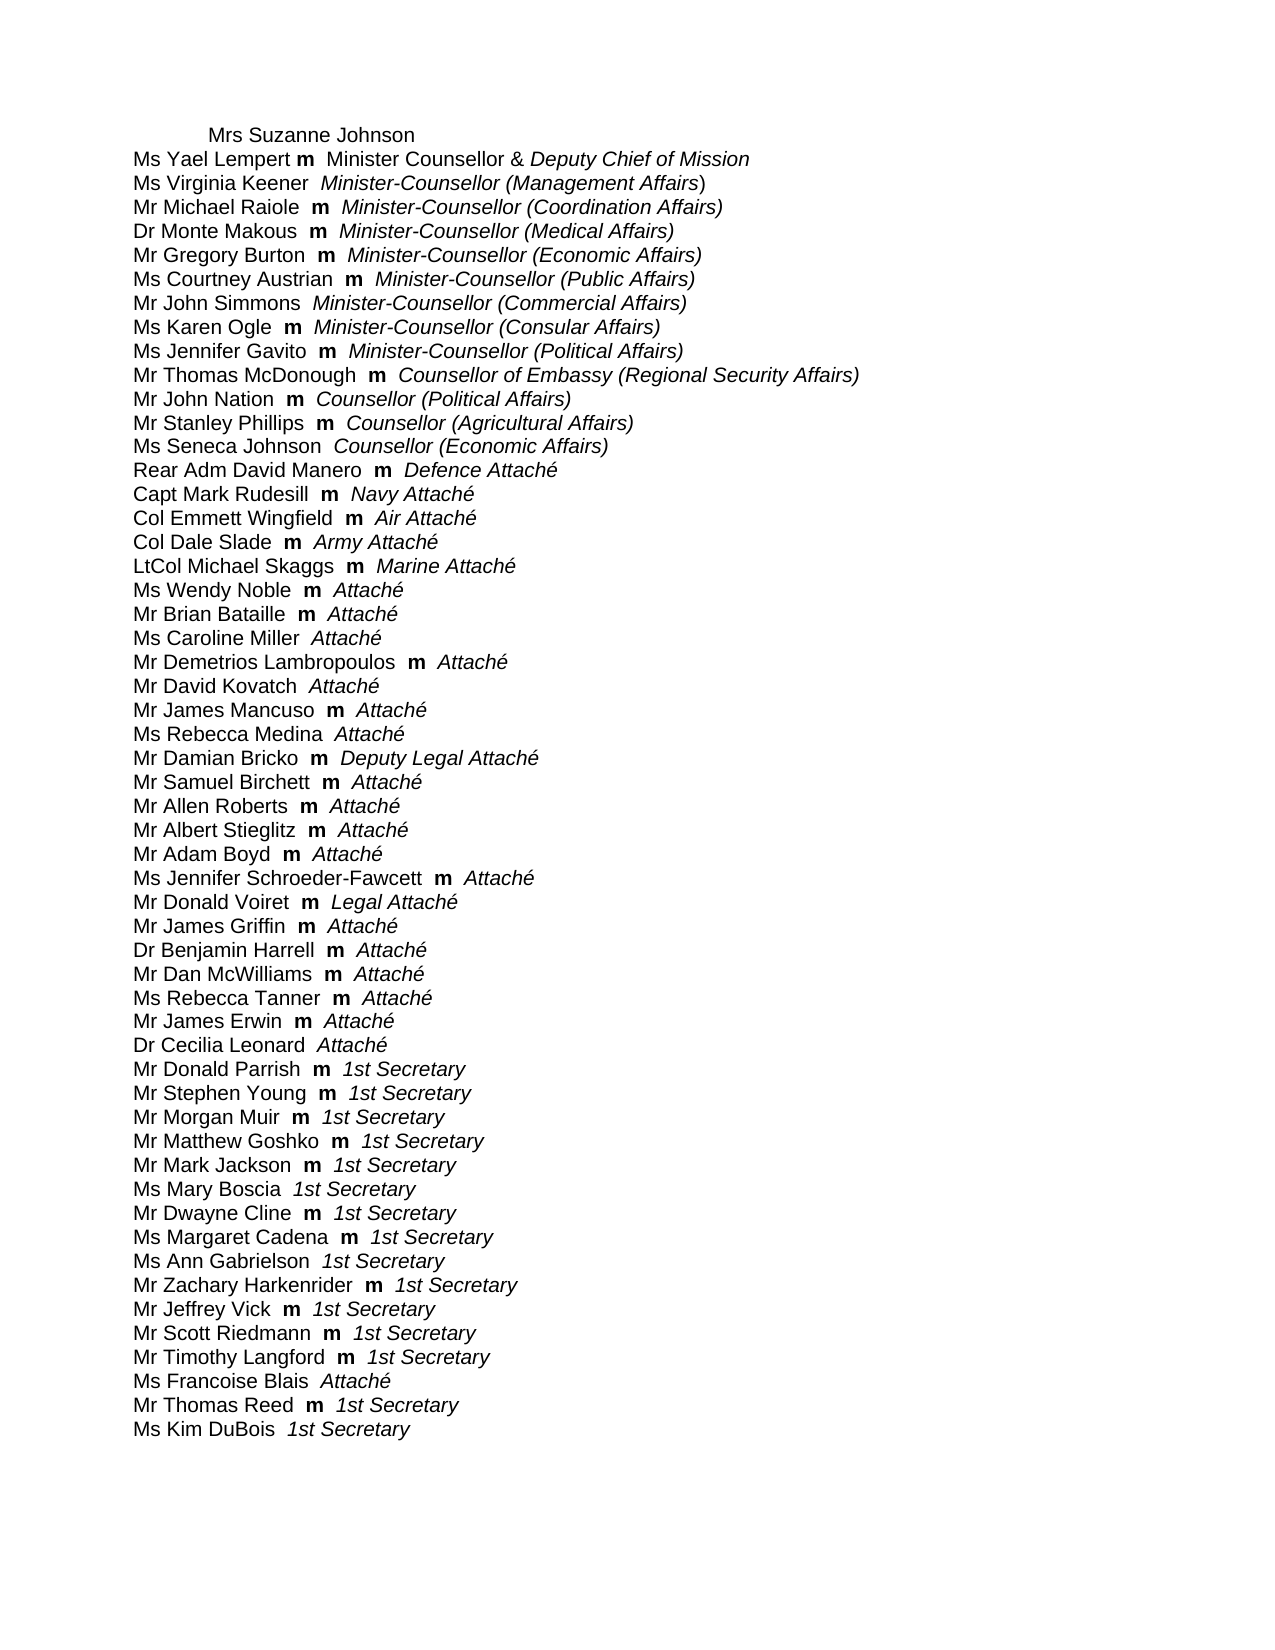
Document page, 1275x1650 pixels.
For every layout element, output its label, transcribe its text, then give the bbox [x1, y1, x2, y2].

text Ms Francoise Blais Attaché [133, 1369, 1181, 1393]
text Mr Jeffrey Vick m 1st Secretary [133, 1297, 1181, 1321]
text Mr Morgan Muir m 1st Secretary [133, 1105, 1181, 1129]
text Col Dale Slade m Army Attaché [133, 530, 1181, 554]
text Mr Brian Bataille m Attaché [133, 602, 1181, 626]
text Mr Mark Jackson m 1st Secretary [133, 1153, 1181, 1177]
text LtCol Michael Skaggs m Marine Attaché [133, 554, 1181, 578]
text Dr Monte Makous m Minister-Counsellor (Medical Affairs) [133, 219, 1181, 243]
text Mr Timothy Langford m 1st Secretary [133, 1345, 1181, 1369]
text Mr Gregory Burton m Minister-Counsellor (Economic Affairs) [133, 243, 1181, 267]
text Ms Jennifer Schroeder-Fawcett m Attaché [133, 866, 1181, 889]
text Col Emmett Wingfield m Air Attaché [133, 506, 1181, 530]
text Mr James Mancuso m Attaché [133, 698, 1181, 722]
text Ms Margaret Cadena m 1st Secretary [133, 1225, 1181, 1249]
text Ms Caroline Miller Attaché [133, 626, 1181, 650]
text Mr Donald Voiret m Legal Attaché [133, 889, 1181, 913]
text Mr Stanley Phillips m Counsellor (Agricultural Affairs) [133, 410, 1181, 434]
text Mr Zachary Harkenrider m 1st Secretary [133, 1273, 1181, 1297]
text Mr James Erwin m Attaché [133, 1009, 1181, 1033]
text Ms Virginia Keener Minister-Counsellor (Management Affairs) [133, 171, 1181, 195]
text Capt Mark Rudesill m Navy Attaché [133, 482, 1181, 506]
text Ms Wendy Noble m Attaché [133, 578, 1181, 602]
text Ms Mary Boscia 1st Secretary [133, 1177, 1181, 1201]
text Ms Rebecca Medina Attaché [133, 722, 1181, 746]
text Dr Benjamin Harrell m Attaché [133, 937, 1181, 961]
text Ms Ann Gabrielson 1st Secretary [133, 1249, 1181, 1273]
text Mrs Suzanne Johnson [133, 123, 1181, 147]
text Mr John Simmons Minister-Counsellor (Commercial Affairs) [133, 291, 1181, 314]
text Mr Scott Riedmann m 1st Secretary [133, 1321, 1181, 1345]
text Ms Kim DuBois 1st Secretary [133, 1417, 1181, 1441]
text Mr Albert Stieglitz m Attaché [133, 818, 1181, 842]
text Mr Michael Raiole m Minister-Counsellor (Coordination Affairs) [133, 195, 1181, 219]
text Mr Stephen Young m 1st Secretary [133, 1081, 1181, 1105]
text Ms Karen Ogle m Minister-Counsellor (Consular Affairs) [133, 314, 1181, 338]
text Ms Rebecca Tanner m Attaché [133, 985, 1181, 1009]
text Mr John Nation m Counsellor (Political Affairs) [133, 386, 1181, 410]
text Mr Matthew Goshko m 1st Secretary [133, 1129, 1181, 1153]
text Mr Donald Parrish m 1st Secretary [133, 1057, 1181, 1081]
text Mr Dan McWilliams m Attaché [133, 961, 1181, 985]
text Mr Allen Roberts m Attaché [133, 794, 1181, 818]
text Rear Adm David Manero m Defence Attaché [133, 458, 1181, 482]
text Mr Samuel Birchett m Attaché [133, 770, 1181, 794]
text Mr Adam Boyd m Attaché [133, 842, 1181, 866]
text Mr James Griffin m Attaché [133, 913, 1181, 937]
text Ms Jennifer Gavito m Minister-Counsellor (Political Affairs) [133, 338, 1181, 362]
text Mr David Kovatch Attaché [133, 674, 1181, 698]
text Mr Demetrios Lambropoulos m Attaché [133, 650, 1181, 674]
text Mr Thomas Reed m 1st Secretary [133, 1393, 1181, 1417]
text Mr Dwayne Cline m 1st Secretary [133, 1201, 1181, 1225]
text Ms Courtney Austrian m Minister-Counsellor (Public Affairs) [133, 267, 1181, 291]
text Ms Seneca Johnson Counsellor (Economic Affairs) [133, 434, 1181, 458]
text Mr Thomas McDonough m Counsellor of Embassy (Regional Security Affairs) [133, 362, 1181, 386]
text Dr Cecilia Leonard Attaché [133, 1033, 1181, 1057]
text Ms Yael Lempert m Minister Counsellor & Deputy Chief of Mission [133, 147, 1181, 171]
text Mr Damian Bricko m Deputy Legal Attaché [133, 746, 1181, 770]
